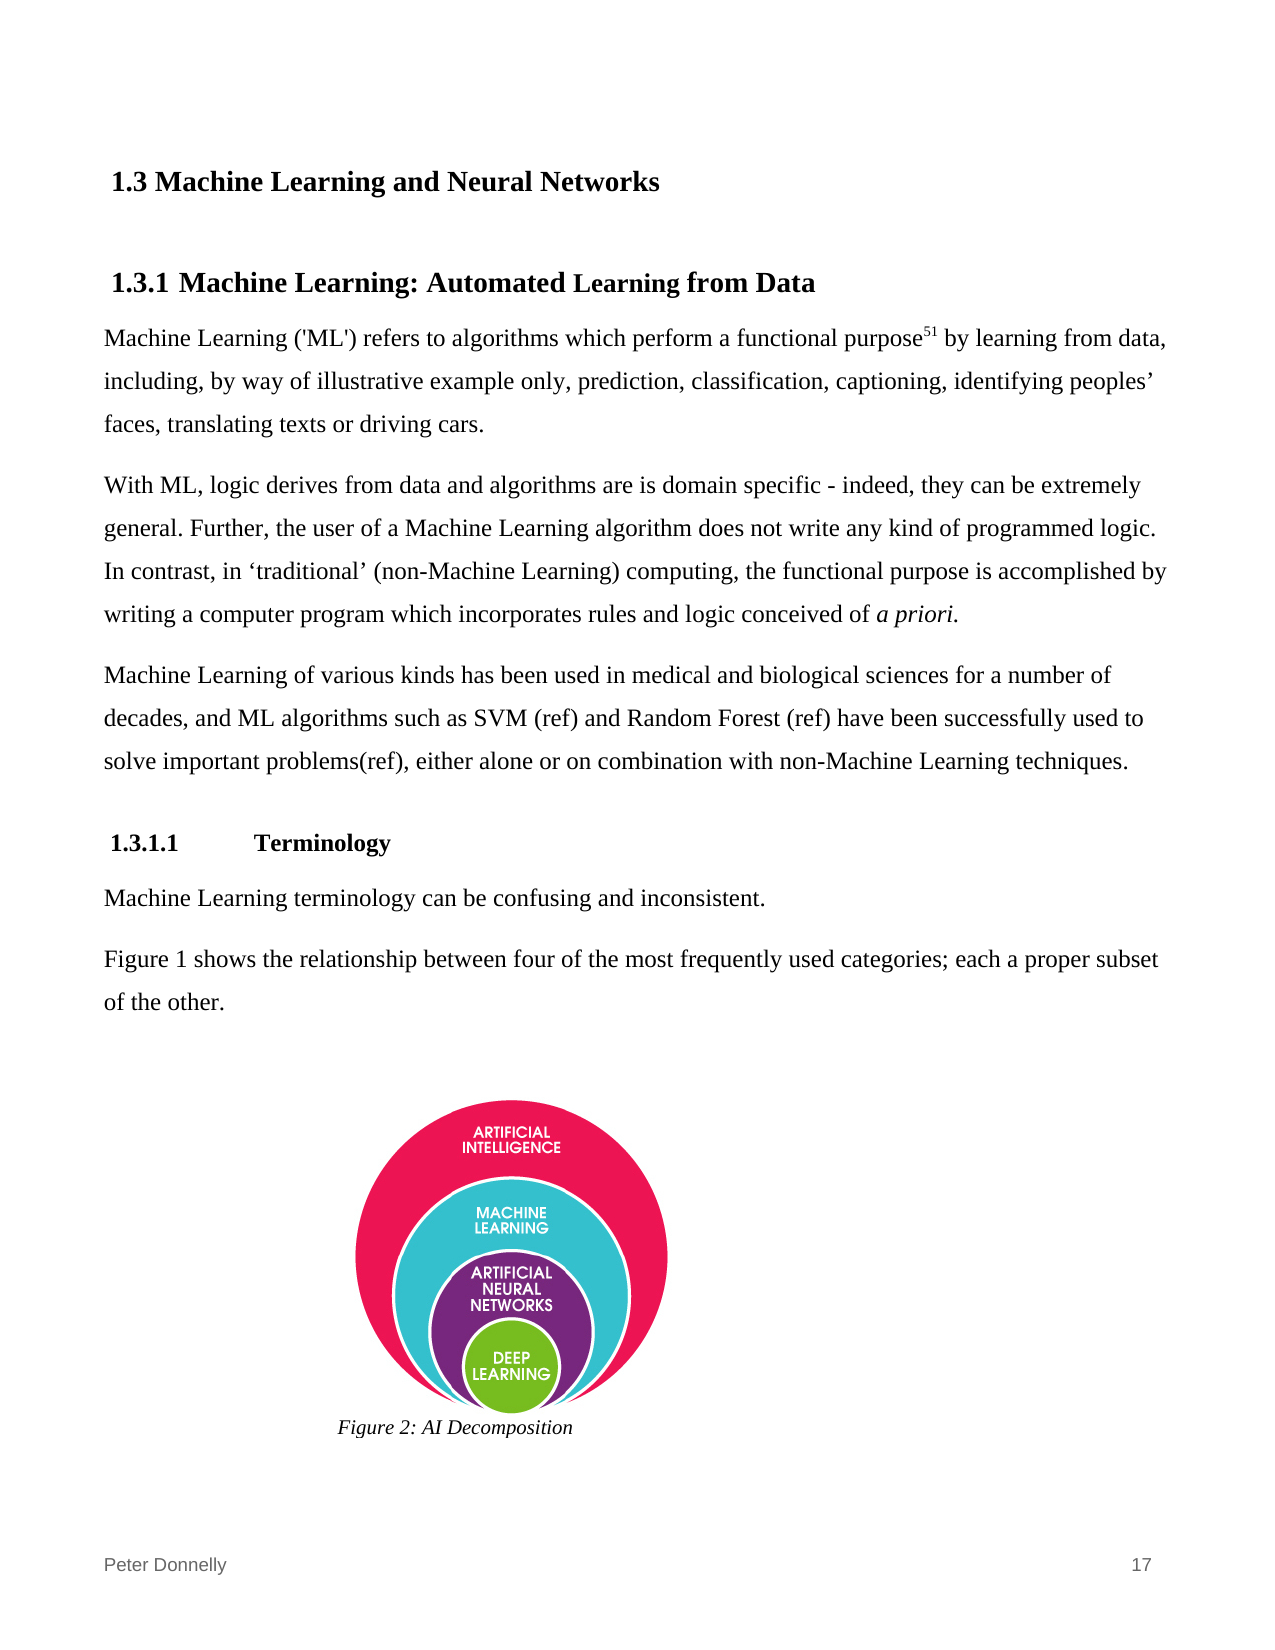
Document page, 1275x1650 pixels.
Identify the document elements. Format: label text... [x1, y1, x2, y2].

text Figure 1 shows the relationship between four of the most frequently used categories; each a proper subset of the other. [103, 944, 1181, 1016]
subtitle Machine Learning: Automated Learning from Data [103, 266, 1181, 299]
text Figure 2: AI Decomposition [337, 1415, 678, 1438]
subtitle Machine Learning and Neural Networks [103, 164, 1181, 198]
text Machine Learning terminology can be confusing and inconsistent. [103, 883, 1181, 912]
text With ML, logic derives from data and algorithms are is domain specific - indeed, they can be extremely general. Further, the user of a Machine Learning algorithm does not write any kind of programmed logic. In contrast, in ‘traditional’ (non-Machine Learning) computing, the functional purpose is accomplished by writing a computer program which incorporates rules and logic conceived of a priori. [103, 470, 1181, 628]
text Machine Learning of various kinds has been used in medical and biological sciences for a number of decades, and ML algorithms such as SVM (ref) and Random Forest (ref) have been successfully used to solve important problems(ref), either alone or on combination with non-Machine Learning techniques. [103, 660, 1181, 775]
subtitle Terminology [103, 828, 1181, 856]
text Machine Learning ('ML') refers to algorithms which perform a functional purpose by learning from data, including, by way of illustrative example only, prediction, classification, captioning, identifying peoples’ faces, translating texts or driving cars. [103, 323, 1181, 438]
picture [337, 1097, 679, 1415]
